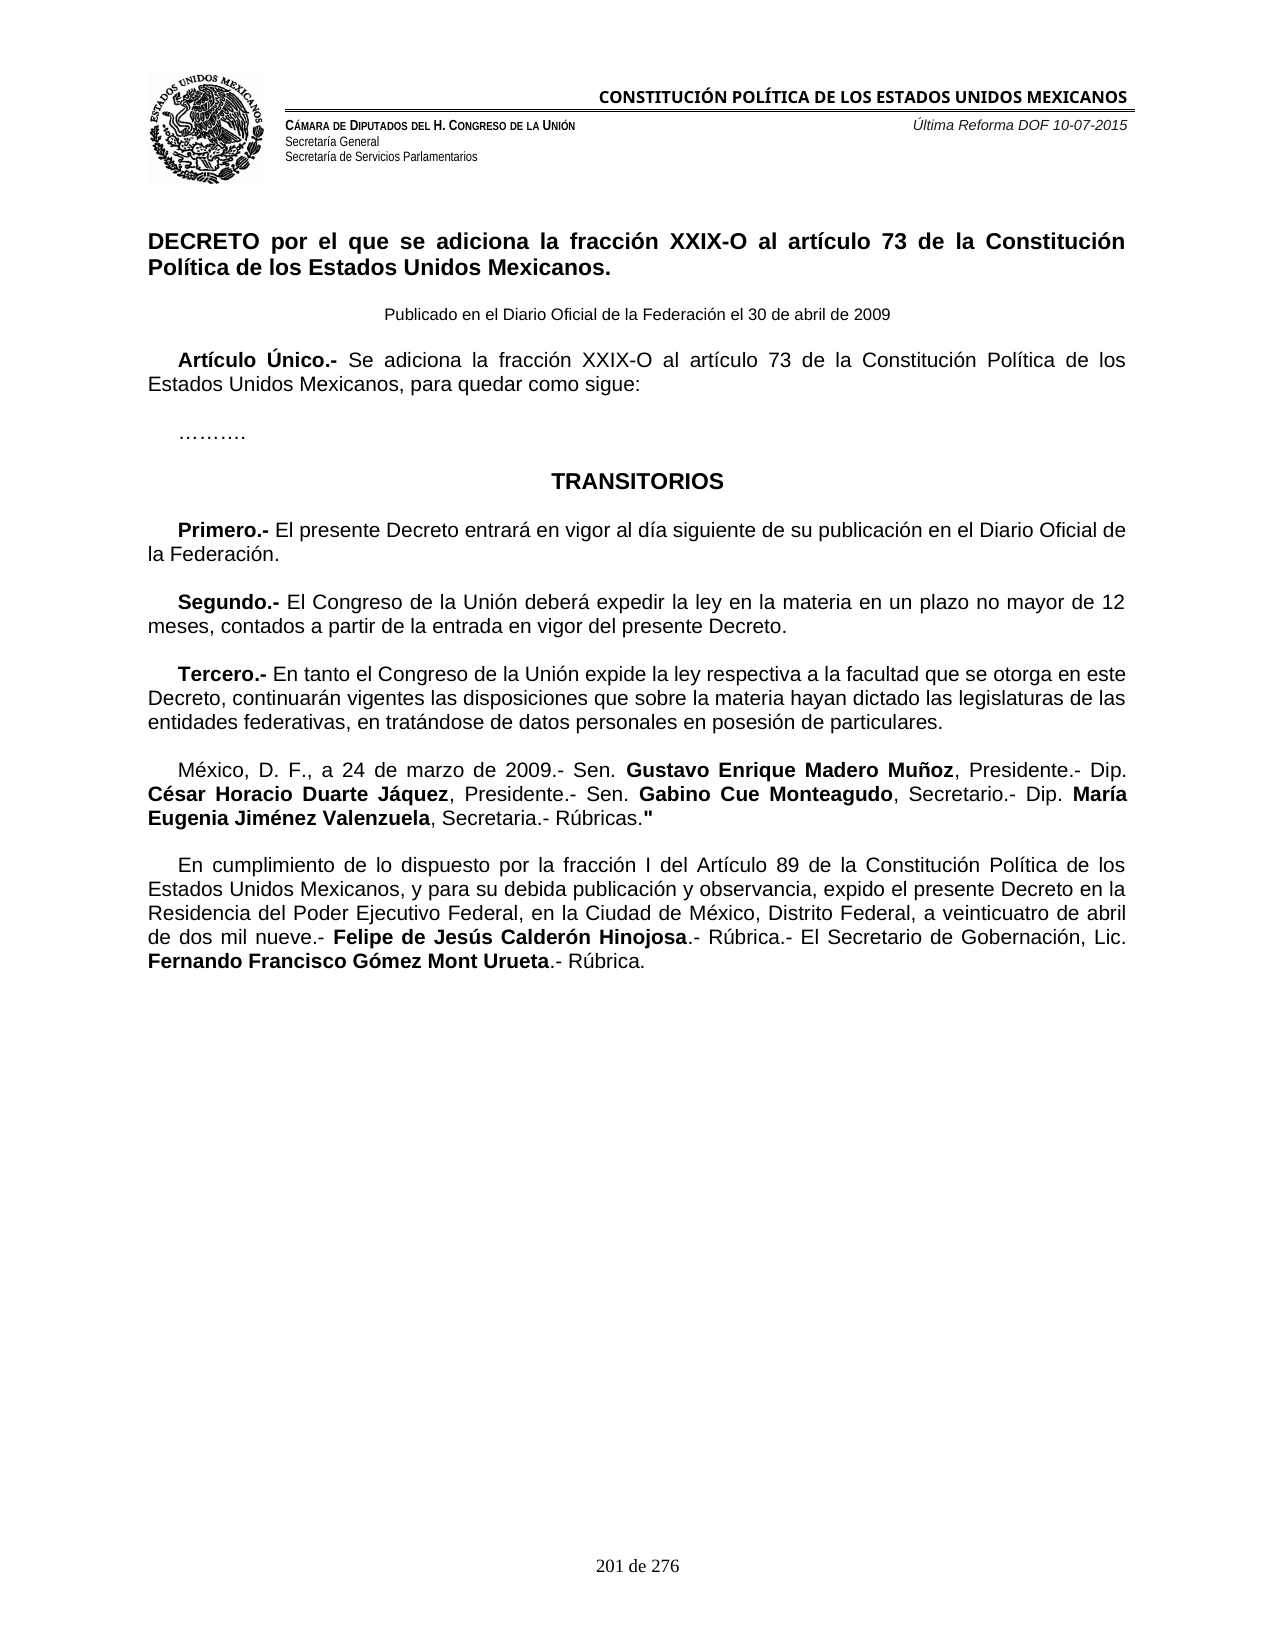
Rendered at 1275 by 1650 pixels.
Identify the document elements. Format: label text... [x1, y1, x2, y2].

text Segundo.- El Congreso de la Unión deberá expedir la ley en la materia en un plazo no mayor de 12 meses, contados a partir de la entrada en vigor del presente Decreto. [148, 590, 1127, 638]
text Artículo Único.- Se adiciona la fracción XXIX-O al artículo 73 de la Constitución Política de los Estados Unidos Mexicanos, para quedar como sigue: [148, 348, 1127, 396]
text ………. [148, 420, 1127, 444]
text México, D. F., a 24 de marzo de 2009.- Sen. Gustavo Enrique Madero Muñoz, Presidente.- Dip. César Horacio Duarte Jáquez, Presidente.- Sen. Gabino Cue Monteagudo, Secretario.- Dip. María Eugenia Jiménez Valenzuela, Secretaria.- Rúbricas." [148, 757, 1127, 829]
text Publicado en el Diario Oficial de la Federación el 30 de abril de 2009 [148, 305, 1127, 324]
text DECRETO por el que se adiciona la fracción XXIX-O al artículo 73 de la Constitución Política de los Estados Unidos Mexicanos. [148, 228, 1127, 281]
text TRANSITORIOS [148, 468, 1127, 494]
text Primero.- El presente Decreto entrará en vigor al día siguiente de su publicación en el Diario Oficial de la Federación. [148, 518, 1127, 566]
text En cumplimiento de lo dispuesto por la fracción I del Artículo 89 de la Constitución Política de los Estados Unidos Mexicanos, y para su debida publicación y observancia, expido el presente Decreto en la Residencia del Poder Ejecutivo Federal, en la Ciudad de México, Distrito Federal, a veinticuatro de abril de dos mil nueve.- Felipe de Jesús Calderón Hinojosa.- Rúbrica.- El Secretario de Gobernación, Lic. Fernando Francisco Gómez Mont Urueta.- Rúbrica. [148, 853, 1127, 973]
text Tercero.- En tanto el Congreso de la Unión expide la ley respectiva a la facultad que se otorga en este Decreto, continuarán vigentes las disposiciones que sobre la materia hayan dictado las legislaturas de las entidades federativas, en tratándose de datos personales en posesión de particulares. [148, 662, 1127, 733]
